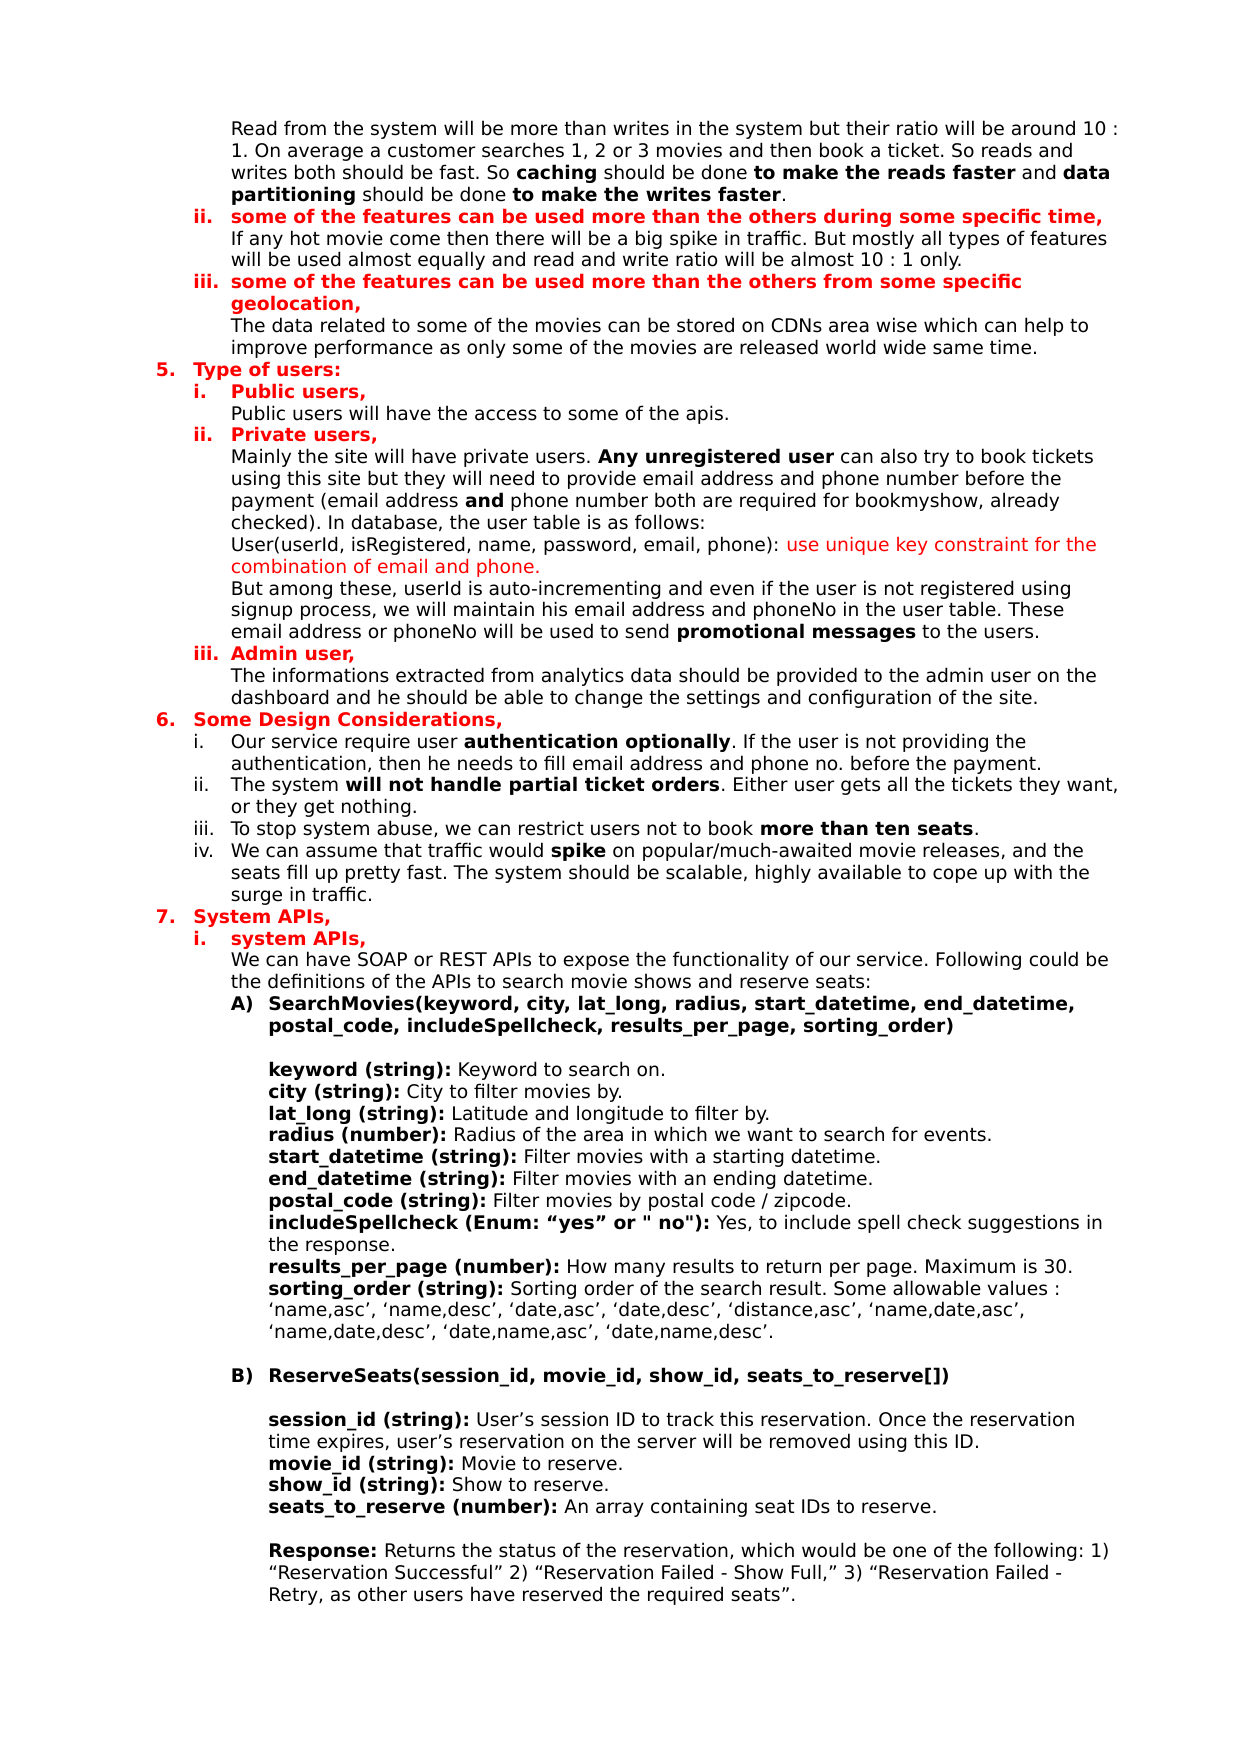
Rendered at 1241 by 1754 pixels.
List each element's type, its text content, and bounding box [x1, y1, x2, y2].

list Our service require user authentication optionally. If the user is not providing the authentication, then he needs to fill email address and phone no. before the payment. [193, 731, 1122, 774]
list Response: Returns the status of the reservation, which would be one of the following: 1) “Reservation Successful” 2) “Reservation Failed - Show Full,” 3) “Reservation Failed - Retry, as other users have reserved the required seats”. [231, 1540, 1122, 1606]
list The data related to some of the movies can be stored on CDNs area wise which can help to improve performance as only some of the movies are released world wide same time. [193, 315, 1122, 359]
list System APIs, [156, 906, 1122, 927]
list Private users, [193, 424, 1122, 446]
list some of the features can be used more than the others from some specific geolocation, [193, 271, 1122, 315]
list Read from the system will be more than writes in the system but their ratio will be around 10 : 1. On average a customer searches 1, 2 or 3 movies and then book a ticket. So reads and writes both should be fast. So caching should be done to make the reads faster and data partitioning should be done to make the writes faster. [193, 118, 1122, 206]
list results_per_page (number): How many results to return per page. Maximum is 30. [231, 1256, 1122, 1277]
list some of the features can be used more than the others during some specific time, [193, 206, 1122, 227]
list city (string): City to filter movies by. [231, 1081, 1122, 1102]
list But among these, userId is auto-incrementing and even if the user is not registered using signup process, we will maintain his email address and phoneNo in the user table. These email address or phoneNo will be used to send promotional messages to the users. [193, 577, 1122, 643]
list To stop system abuse, we can restrict users not to book more than ten seats. [193, 818, 1122, 840]
list show_id (string): Show to reserve. [231, 1474, 1122, 1496]
list sorting_order (string): Sorting order of the search result. Some allowable values : ‘name,asc’, ‘name,desc’, ‘date,asc’, ‘date,desc’, ‘distance,asc’, ‘name,date,asc’, ‘name,date,desc’, ‘date,name,asc’, ‘date,name,desc’. [231, 1277, 1122, 1343]
list We can assume that traffic would spike on popular/much-awaited movie releases, and the seats fill up pretty fast. The system should be scalable, highly available to cope up with the surge in traffic. [193, 840, 1122, 906]
list The informations extracted from analytics data should be provided to the admin user on the dashboard and he should be able to change the settings and configuration of the site. [193, 665, 1122, 709]
list SearchMovies(keyword, city, lat_long, radius, start_datetime, end_datetime, postal_code, includeSpellcheck, results_per_page, sorting_order) [231, 993, 1122, 1037]
list session_id (string): User’s session ID to track this reservation. Once the reservation time expires, user’s reservation on the server will be removed using this ID. [231, 1409, 1122, 1452]
list ReserveSeats(session_id, movie_id, show_id, seats_to_reserve[]) [231, 1365, 1122, 1387]
list Public users will have the access to some of the apis. [193, 402, 1122, 424]
list Public users, [193, 381, 1122, 402]
list system APIs, [193, 927, 1122, 949]
list postal_code (string): Filter movies by postal code / zipcode. [231, 1190, 1122, 1212]
list User(userId, isRegistered, name, password, email, phone): use unique key constraint for the combination of email and phone. [193, 534, 1122, 577]
list Type of users: [156, 359, 1122, 381]
list We can have SOAP or REST APIs to expose the functionality of our service. Following could be the definitions of the APIs to search movie shows and reserve seats: [193, 949, 1122, 993]
list Mainly the site will have private users. Any unregistered user can also try to book tickets using this site but they will need to provide email address and phone number before the payment (email address and phone number both are required for bookmyshow, already checked). In database, the user table is as follows: [193, 446, 1122, 534]
list end_datetime (string): Filter movies with an ending datetime. [231, 1168, 1122, 1190]
list lat_long (string): Latitude and longitude to filter by. [231, 1102, 1122, 1124]
list The system will not handle partial ticket orders. Either user gets all the tickets they want, or they get nothing. [193, 774, 1122, 818]
list Admin user, [193, 643, 1122, 665]
list If any hot movie come then there will be a big spike in traffic. But mostly all types of features will be used almost equally and read and write ratio will be almost 10 : 1 only. [193, 227, 1122, 271]
list keyword (string): Keyword to search on. [231, 1059, 1122, 1081]
list Some Design Considerations, [156, 709, 1122, 731]
list includeSpellcheck (Enum: “yes” or " no"): Yes, to include spell check suggestions in the response. [231, 1212, 1122, 1256]
list seats_to_reserve (number): An array containing seat IDs to reserve. [231, 1496, 1122, 1518]
list movie_id (string): Movie to reserve. [231, 1452, 1122, 1474]
list start_datetime (string): Filter movies with a starting datetime. [231, 1146, 1122, 1168]
list radius (number): Radius of the area in which we want to search for events. [231, 1124, 1122, 1146]
